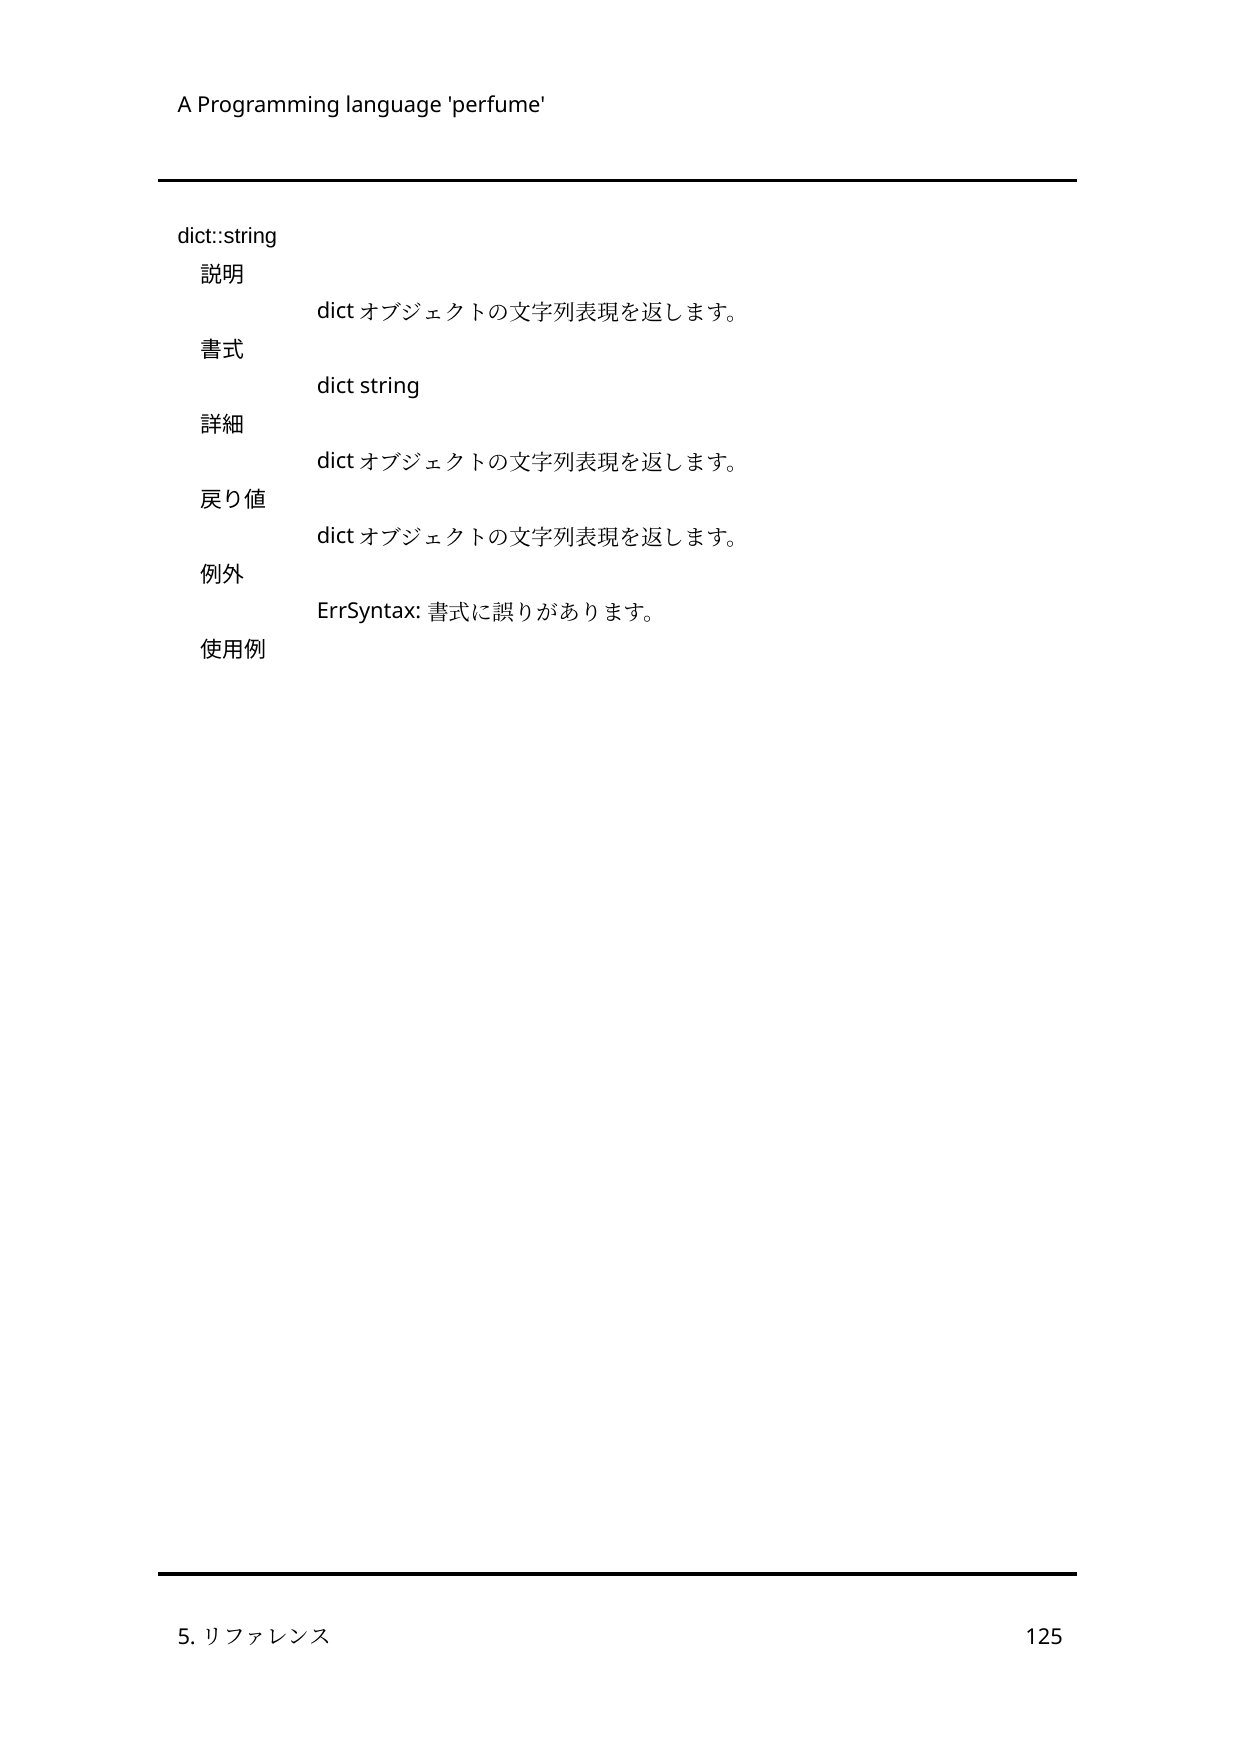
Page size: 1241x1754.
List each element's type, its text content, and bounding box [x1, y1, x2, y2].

table_cell 詳細 [200, 404, 317, 479]
subtitle dict::string [177, 217, 1063, 254]
table_cell dictオブジェクトの文字列表現を返します。 [317, 404, 1063, 479]
table_header dictオブジェクトの文字列表現を返します。 [317, 254, 1063, 329]
table_cell dictオブジェクトの文字列表現を返します。 [317, 479, 1063, 554]
table_cell dict string [317, 329, 1063, 404]
table_cell 使用例 [200, 629, 317, 704]
table_cell 書式 [200, 329, 317, 404]
table_cell ErrSyntax: 書式に誤りがあります。 [317, 554, 1063, 629]
table_cell [317, 629, 1063, 704]
table_header 説明 [200, 254, 317, 329]
table_cell 戻り値 [200, 479, 317, 554]
table_cell 例外 [200, 554, 317, 629]
